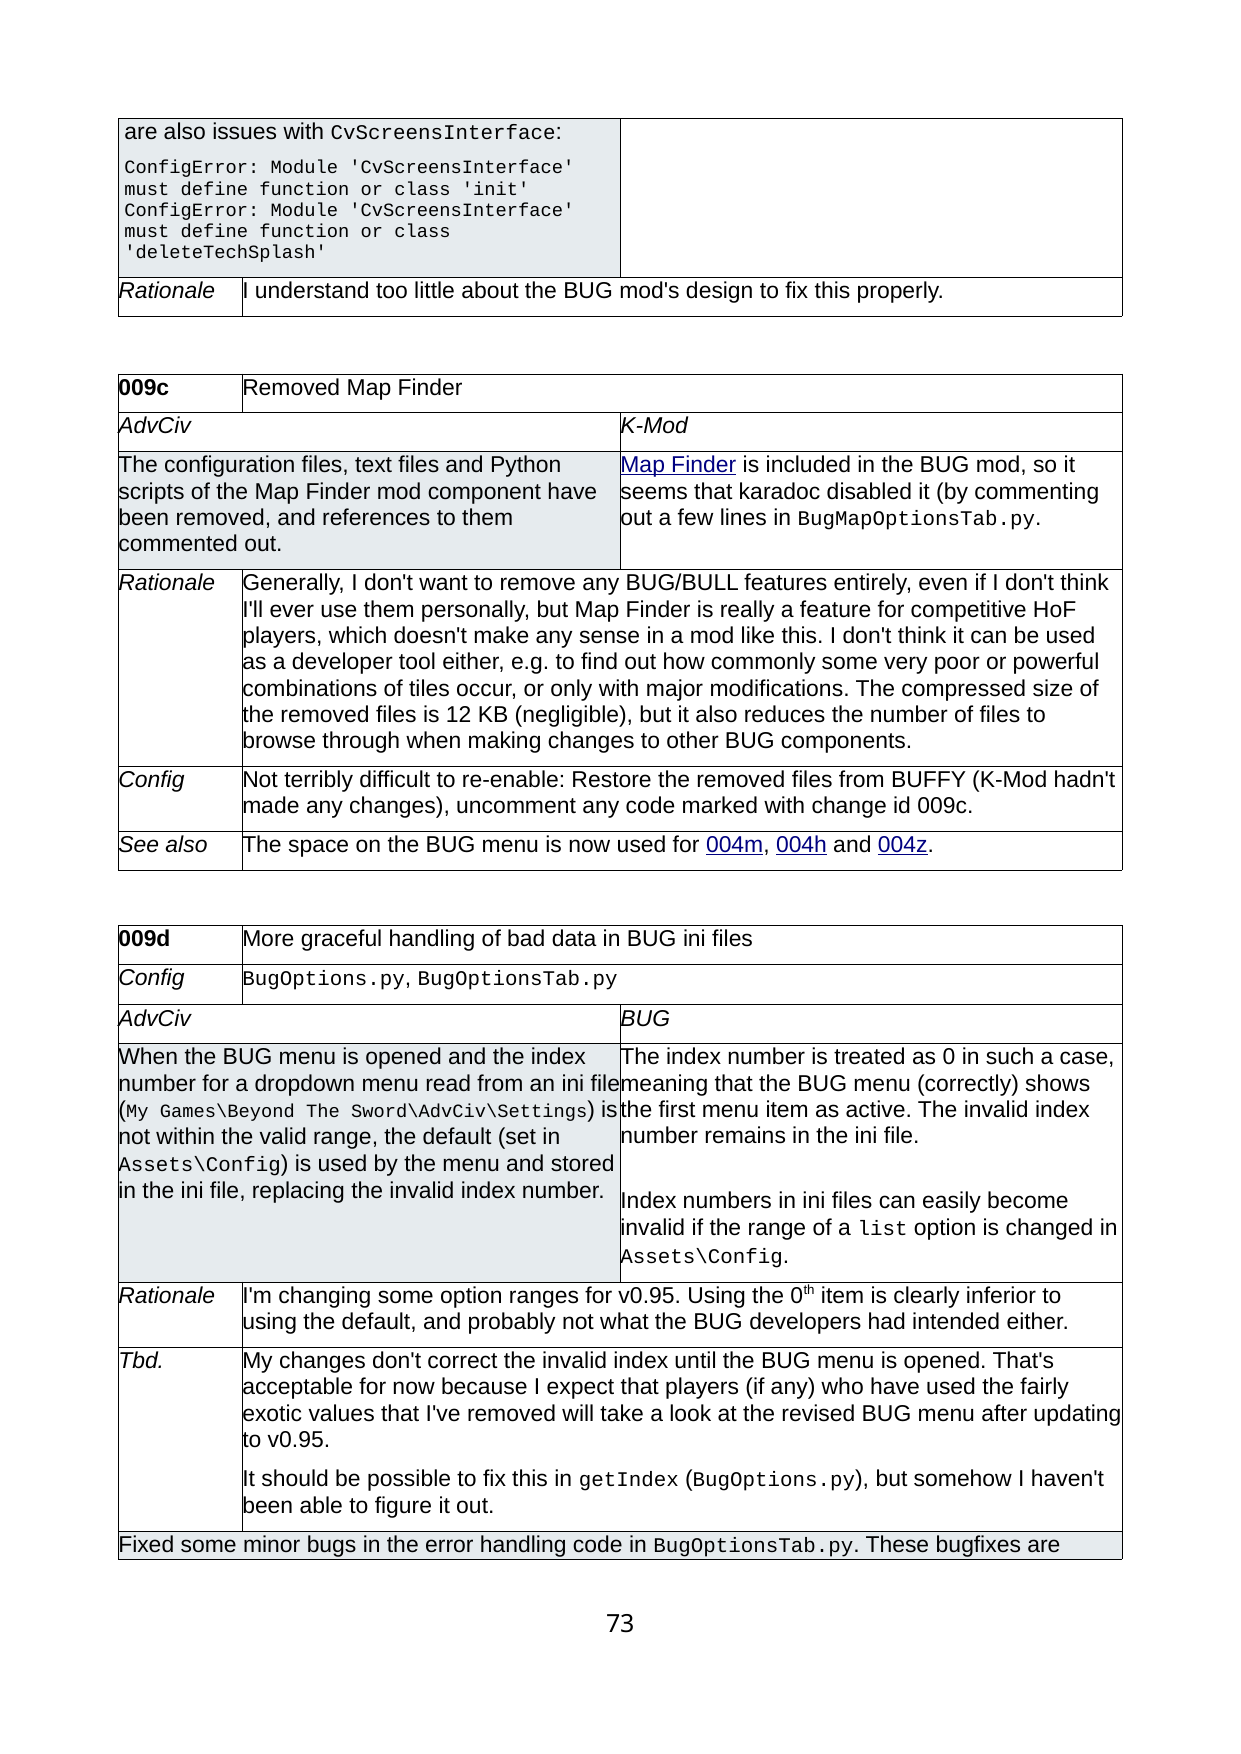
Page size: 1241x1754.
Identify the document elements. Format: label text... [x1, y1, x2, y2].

table_cell Rationale [119, 1283, 242, 1347]
table_cell The index number is treated as 0 in such a case, meaning that the BUG menu (correctly) shows the first menu item as active. The invalid index number remains in the ini file. Index numbers in ini files can easily become invalid if the range of a list option is changed in Assets\Config. [621, 1044, 1122, 1282]
table_cell Config [119, 767, 242, 831]
table_cell are also issues with CvScreensInterface: ConfigError: Module 'CvScreensInterface' must define function or class 'init' ConfigError: Module 'CvScreensInterface' must define function or class 'deleteTechSplash' [119, 119, 620, 277]
table_cell When the BUG menu is opened and the index number for a dropdown menu read from an ini file (My Games\Beyond The Sword\AdvCiv\Settings) is not within the valid range, the default (set in Assets\Config) is used by the menu and stored in the ini file, replacing the invalid index number. [119, 1044, 620, 1282]
table_cell Rationale [119, 570, 242, 766]
table_cell [621, 119, 1122, 277]
table_cell Not terribly difficult to re-enable: Restore the removed files from BUFFY (K-Mod hadn't made any changes), uncomment any code marked with change id 009c. [243, 767, 1122, 831]
table_cell My changes don't correct the invalid index until the BUG menu is opened. That's acceptable for now because I expect that players (if any) who have used the fairly exotic values that I've removed will take a look at the revised BUG menu after updating to v0.95. It should be possible to fix this in getIndex (BugOptions.py), but somehow I haven't been able to figure it out. [243, 1348, 1122, 1531]
table_cell AdvCiv [119, 1005, 620, 1043]
table_cell Generally, I don't want to remove any BUG/BULL features entirely, even if I don't think I'll ever use them personally, but Map Finder is really a feature for competitive HoF players, which doesn't make any sense in a mod like this. I don't think it can be used as a developer tool either, e.g. to find out how commonly some very poor or powerful combinations of tiles occur, or only with major modifications. The compressed size of the removed files is 12 KB (negligible), but it also reduces the number of files to browse through when making changes to other BUG components. [243, 570, 1122, 766]
table_cell I understand too little about the BUG mod's design to fix this properly. [243, 278, 1122, 316]
table_cell The space on the BUG menu is now used for 004m, 004h and 004z. [243, 832, 1122, 870]
table_header 009d [119, 926, 242, 964]
table_cell Map Finder is included in the BUG mod, so it seems that karadoc disabled it (by commenting out a few lines in BugMapOptionsTab.py. [621, 452, 1122, 569]
table_cell BUG [621, 1005, 1122, 1043]
table_cell I'm changing some option ranges for v0.95. Using the 0th item is clearly inferior to using the default, and probably not what the BUG developers had intended either. [243, 1283, 1122, 1347]
table_cell Fixed some minor bugs in the error handling code in BugOptionsTab.py. These bugfixes are [119, 1532, 1122, 1559]
table_cell Config [119, 965, 242, 1004]
table_cell Tbd. [119, 1348, 242, 1531]
table_cell AdvCiv [119, 413, 620, 451]
table_cell See also [119, 832, 242, 870]
table_cell Rationale [119, 278, 242, 316]
table_cell BugOptions.py, BugOptionsTab.py [243, 965, 1122, 1004]
table_header 009c [119, 375, 242, 412]
table_header More graceful handling of bad data in BUG ini files [243, 926, 1122, 964]
table_cell K-Mod [621, 413, 1122, 451]
table_header Removed Map Finder [243, 375, 1122, 412]
table_cell The configuration files, text files and Python scripts of the Map Finder mod component have been removed, and references to them commented out. [119, 452, 620, 569]
